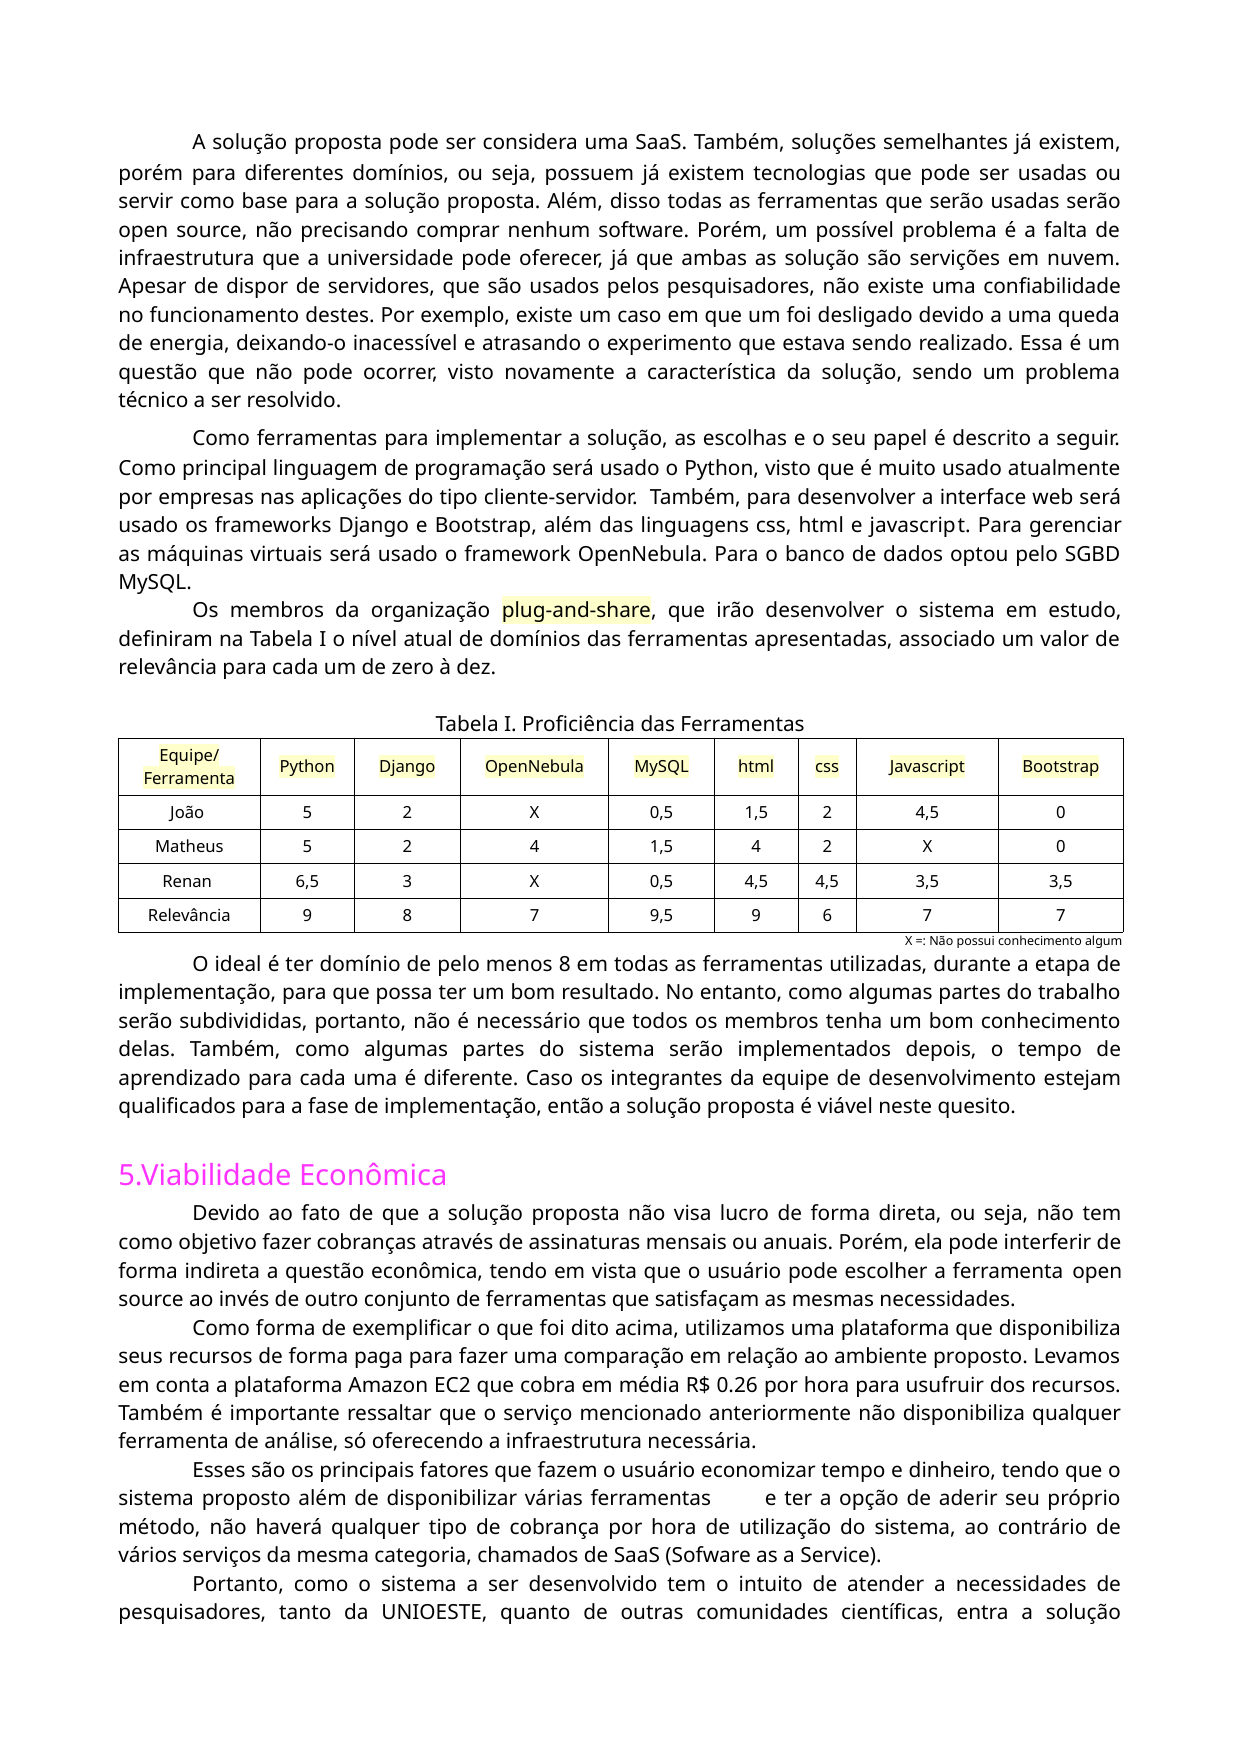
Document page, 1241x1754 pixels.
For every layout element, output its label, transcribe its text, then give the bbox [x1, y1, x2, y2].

table_cell 7 [999, 899, 1123, 932]
table_cell 4 [461, 830, 608, 863]
table_cell 0,5 [609, 864, 714, 898]
text Os membros da organização plug-and-share, que irão desenvolver o sistema em estudo, definiram na Tabela I o nível atual de domínios das ferramentas apresentadas, associado um valor de relevância para cada um de zero à dez. [118, 596, 1122, 681]
text Como ferramentas para implementar a solução, as escolhas e o seu papel é descrito a seguir. Como principal linguagem de programação será usado o Python, visto que é muito usado atualmente por empresas nas aplicações do tipo cliente-servidor. Também, para desenvolver a interface web será usado os frameworks Django e Bootstrap, além das linguagens css, html e javascript. Para gerenciar as máquinas virtuais será usado o framework OpenNebula. Para o banco de dados optou pelo SGBD MySQL. [118, 414, 1122, 596]
table_cell 2 [355, 830, 460, 863]
table_cell 4,5 [857, 796, 998, 829]
table_cell 5 [261, 830, 354, 863]
text Portanto, como o sistema a ser desenvolvido tem o intuito de atender a necessidades de pesquisadores, tanto da UNIOESTE, quanto de outras comunidades científicas, entra a solução [118, 1569, 1122, 1626]
text Como forma de exemplificar o que foi dito acima, utilizamos uma plataforma que disponibiliza seus recursos de forma paga para fazer uma comparação em relação ao ambiente proposto. Levamos em conta a plataforma Amazon EC2 que cobra em média R$ 0.26 por hora para usufruir dos recursos. Também é importante ressaltar que o serviço mencionado anteriormente não disponibiliza qualquer ferramenta de análise, só oferecendo a infraestrutura necessária. [118, 1313, 1122, 1455]
table_header Django [355, 739, 460, 795]
table_cell Matheus [119, 830, 260, 863]
table_cell 0 [999, 830, 1123, 863]
table_header Python [261, 739, 354, 795]
table_cell 9,5 [609, 899, 714, 932]
table_cell X [461, 796, 608, 829]
table_cell 8 [355, 899, 460, 932]
table_cell 7 [461, 899, 608, 932]
table_header css [799, 739, 856, 795]
table_cell 4,5 [715, 864, 798, 898]
table_cell Renan [119, 864, 260, 898]
table_header Bootstrap [999, 739, 1123, 795]
table_cell 3,5 [857, 864, 998, 898]
text Tabela I. Proficiência das Ferramentas [118, 709, 1122, 738]
table_header html [715, 739, 798, 795]
table_cell 2 [799, 796, 856, 829]
table_cell 9 [261, 899, 354, 932]
table_cell 3 [355, 864, 460, 898]
table_cell 6,5 [261, 864, 354, 898]
table_header Equipe/ Ferramenta [119, 739, 260, 795]
table_header OpenNebula [461, 739, 608, 795]
table_cell 1,5 [715, 796, 798, 829]
table_header MySQL [609, 739, 714, 795]
table_cell Relevância [119, 899, 260, 932]
table_cell 0,5 [609, 796, 714, 829]
table_cell X [461, 864, 608, 898]
table_cell João [119, 796, 260, 829]
table_cell 4 [715, 830, 798, 863]
table_header Javascript [857, 739, 998, 795]
table_cell 5 [261, 796, 354, 829]
text Esses são os principais fatores que fazem o usuário economizar tempo e dinheiro, tendo que o sistema proposto além de disponibilizar várias ferramentas e ter a opção de aderir seu próprio método, não haverá qualquer tipo de cobrança por hora de utilização do sistema, ao contrário de vários serviços da mesma categoria, chamados de SaaS (Sofware as a Service). [118, 1455, 1122, 1569]
text Devido ao fato de que a solução proposta não visa lucro de forma direta, ou seja, não tem como objetivo fazer cobranças através de assinaturas mensais ou anuais. Porém, ela pode interferir de forma indireta a questão econômica, tendo em vista que o usuário pode escolher a ferramenta open source ao invés de outro conjunto de ferramentas que satisfaçam as mesmas necessidades. [118, 1193, 1122, 1313]
table_cell 1,5 [609, 830, 714, 863]
table_cell 2 [799, 830, 856, 863]
table_cell 2 [355, 796, 460, 829]
table_cell 4,5 [799, 864, 856, 898]
table_cell 3,5 [999, 864, 1123, 898]
table_cell 9 [715, 899, 798, 932]
table_cell 0 [999, 796, 1123, 829]
text X =: Não possui conhecimento algum [118, 933, 1122, 949]
text O ideal é ter domínio de pelo menos 8 em todas as ferramentas utilizadas, durante a etapa de implementação, para que possa ter um bom resultado. No entanto, como algumas partes do trabalho serão subdivididas, portanto, não é necessário que todos os membros tenha um bom conhecimento delas. Também, como algumas partes do sistema serão implementados depois, o tempo de aprendizado para cada uma é diferente. Caso os integrantes da equipe de desenvolvimento estejam qualificados para a fase de implementação, então a solução proposta é viável neste quesito. [118, 949, 1122, 1120]
table_cell 6 [799, 899, 856, 932]
text A solução proposta pode ser considera uma SaaS. Também, soluções semelhantes já existem, porém para diferentes domínios, ou seja, possuem já existem tecnologias que pode ser usadas ou servir como base para a solução proposta. Além, disso todas as ferramentas que serão usadas serão open source, não precisando comprar nenhum software. Porém, um possível problema é a falta de infraestrutura que a universidade pode oferecer, já que ambas as solução são servições em nuvem. Apesar de dispor de servidores, que são usados pelos pesquisadores, não existe uma confiabilidade no funcionamento destes. Por exemplo, existe um caso em que um foi desligado devido a uma queda de energia, deixando-o inacessível e atrasando o experimento que estava sendo realizado. Essa é um questão que não pode ocorrer, visto novamente a característica da solução, sendo um problema técnico a ser resolvido. [118, 118, 1122, 414]
table_cell X [857, 830, 998, 863]
text 5.Viabilidade Econômica [118, 1154, 1122, 1193]
table_cell 7 [857, 899, 998, 932]
